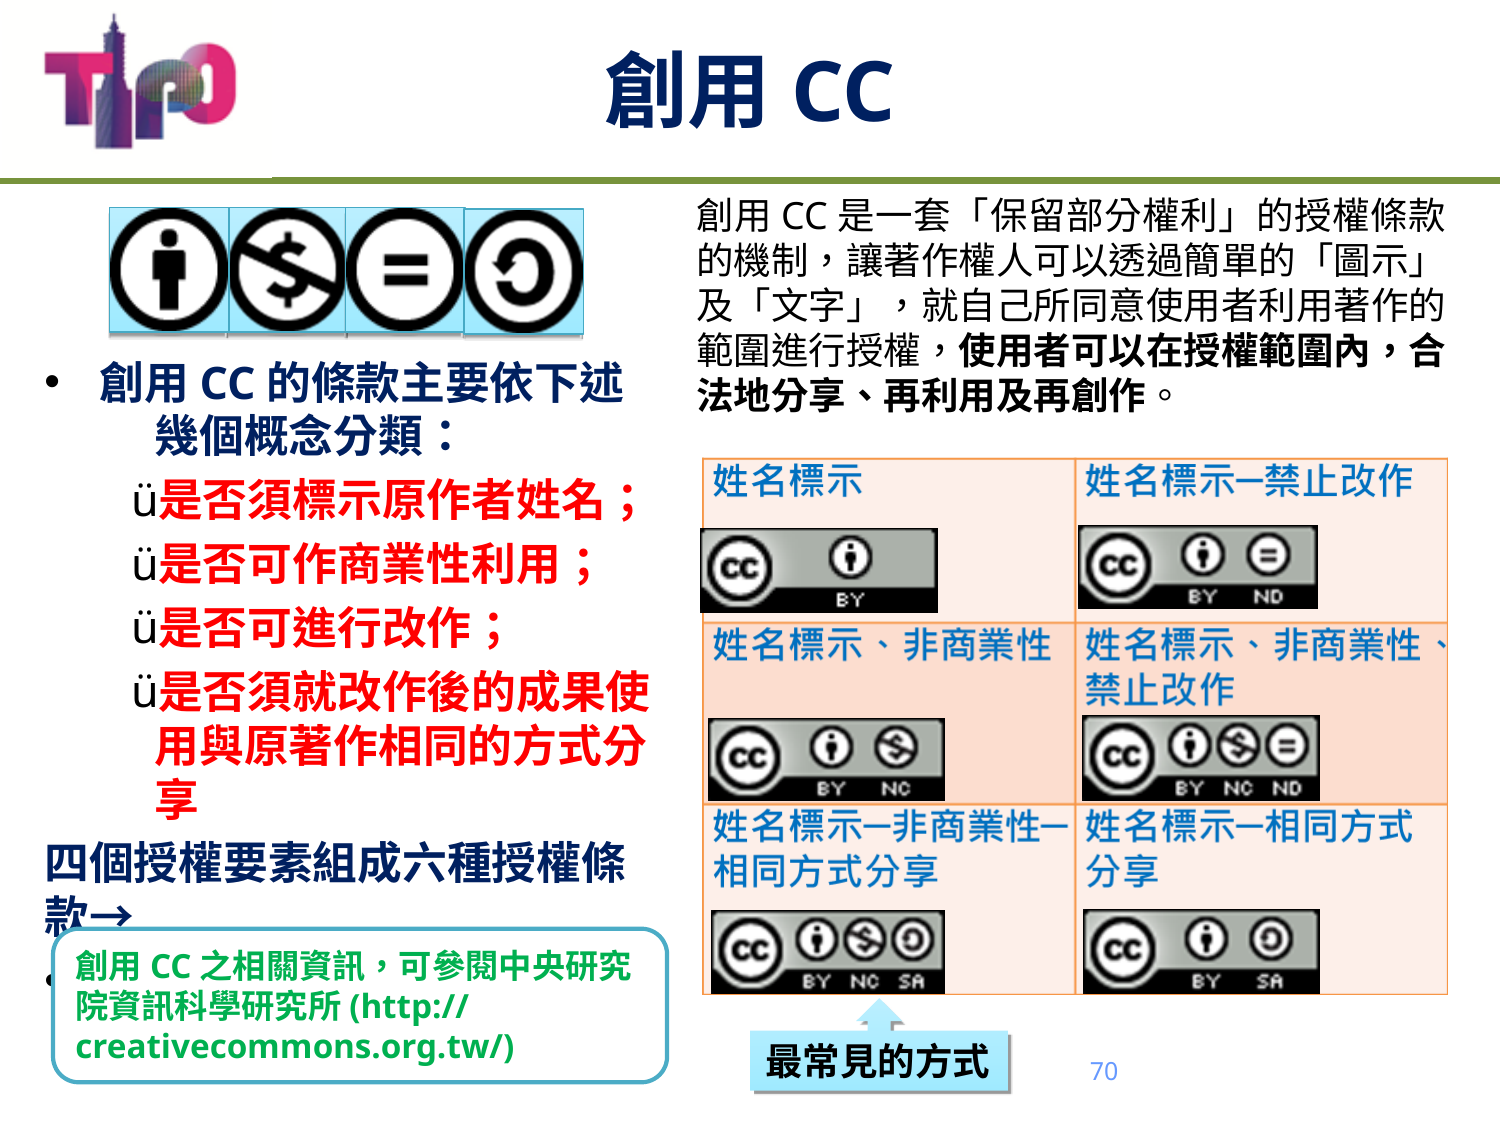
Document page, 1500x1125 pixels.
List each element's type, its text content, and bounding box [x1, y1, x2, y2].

title 創用CC [93, 30, 1407, 176]
picture [230, 208, 345, 332]
picture [110, 208, 229, 332]
text_box 70 [1074, 1042, 1426, 1103]
picture [464, 209, 583, 334]
picture [700, 446, 1448, 995]
list 創用CC的條款主要依下述幾個概念分類： 是否須標示原作者姓名； 是否可作商業性利用； 是否可進行改作； 是否須就改作後的成果使用與原著作相同的方式分享 四個授權要素組成六種授權條款→ [29, 346, 668, 952]
text_box 創用CC是一套「保留部分權利」的授權條款的機制，讓著作權人可以透過簡單的「圖示」及「文字」，就自己所同意使用者利用著作的範圍進行授權，使用者可以在授權範圍內，合法地分享、再利用及再創作。 [681, 184, 1473, 425]
text_box 最常見的方式 [750, 998, 1009, 1091]
picture [346, 208, 463, 332]
text_box 創用CC之相關資訊，可參閱中央研究院資訊科學研究所(http://creativecommons.org.tw/) [53, 928, 668, 1083]
